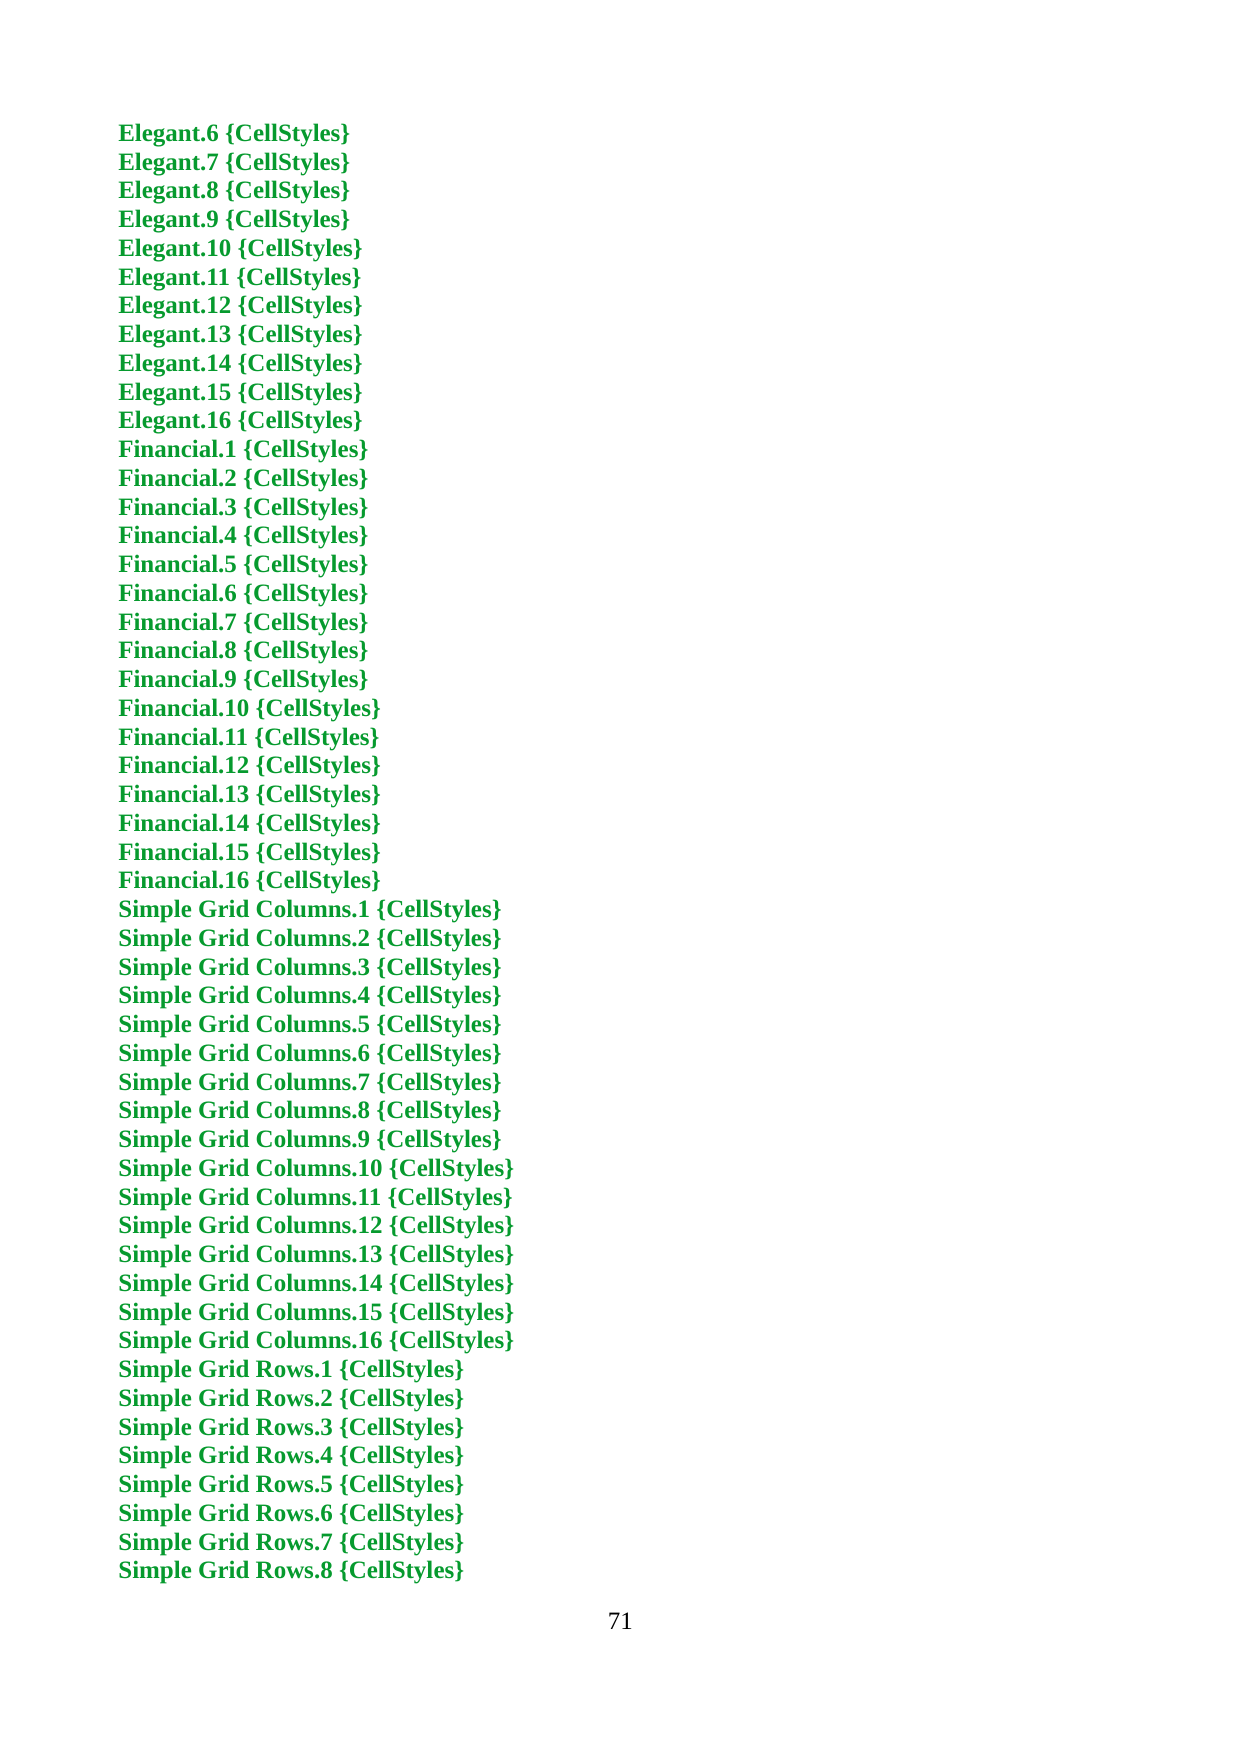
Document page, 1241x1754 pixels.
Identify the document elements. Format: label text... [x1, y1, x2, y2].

text Elegant.12 {CellStyles} [118, 291, 1122, 319]
text Financial.5 {CellStyles} [118, 549, 1122, 578]
text Financial.7 {CellStyles} [118, 607, 1122, 636]
text Elegant.15 {CellStyles} [118, 377, 1122, 406]
text Financial.9 {CellStyles} [118, 664, 1122, 693]
text Simple Grid Columns.9 {CellStyles} [118, 1124, 1122, 1153]
text Financial.12 {CellStyles} [118, 751, 1122, 779]
text Simple Grid Columns.6 {CellStyles} [118, 1038, 1122, 1067]
text Simple Grid Rows.4 {CellStyles} [118, 1441, 1122, 1469]
text Financial.1 {CellStyles} [118, 434, 1122, 463]
text Elegant.16 {CellStyles} [118, 406, 1122, 434]
text Elegant.8 {CellStyles} [118, 176, 1122, 204]
text Financial.16 {CellStyles} [118, 866, 1122, 894]
text Financial.2 {CellStyles} [118, 463, 1122, 492]
text Elegant.13 {CellStyles} [118, 319, 1122, 348]
text Simple Grid Columns.15 {CellStyles} [118, 1297, 1122, 1326]
text Simple Grid Columns.5 {CellStyles} [118, 1009, 1122, 1038]
text Simple Grid Columns.4 {CellStyles} [118, 981, 1122, 1009]
text Financial.6 {CellStyles} [118, 578, 1122, 607]
text Financial.8 {CellStyles} [118, 636, 1122, 664]
text Simple Grid Rows.8 {CellStyles} [118, 1556, 1122, 1584]
text Financial.3 {CellStyles} [118, 492, 1122, 521]
text Financial.10 {CellStyles} [118, 693, 1122, 722]
text Financial.13 {CellStyles} [118, 779, 1122, 808]
text Simple Grid Columns.16 {CellStyles} [118, 1326, 1122, 1354]
text Financial.15 {CellStyles} [118, 837, 1122, 866]
text Elegant.7 {CellStyles} [118, 147, 1122, 176]
text Simple Grid Rows.5 {CellStyles} [118, 1469, 1122, 1498]
text Simple Grid Rows.2 {CellStyles} [118, 1383, 1122, 1412]
text Simple Grid Rows.1 {CellStyles} [118, 1354, 1122, 1383]
text Financial.14 {CellStyles} [118, 808, 1122, 837]
text Simple Grid Columns.3 {CellStyles} [118, 952, 1122, 981]
text Financial.11 {CellStyles} [118, 722, 1122, 751]
text Simple Grid Columns.8 {CellStyles} [118, 1096, 1122, 1124]
text Simple Grid Columns.11 {CellStyles} [118, 1182, 1122, 1211]
text Elegant.14 {CellStyles} [118, 348, 1122, 377]
text Simple Grid Rows.6 {CellStyles} [118, 1498, 1122, 1527]
text Elegant.6 {CellStyles} [118, 118, 1122, 147]
text Elegant.9 {CellStyles} [118, 204, 1122, 233]
text Simple Grid Columns.1 {CellStyles} [118, 894, 1122, 923]
text Simple Grid Columns.13 {CellStyles} [118, 1239, 1122, 1268]
text Simple Grid Columns.14 {CellStyles} [118, 1268, 1122, 1297]
text Elegant.11 {CellStyles} [118, 262, 1122, 291]
text Elegant.10 {CellStyles} [118, 233, 1122, 262]
text Financial.4 {CellStyles} [118, 521, 1122, 549]
text Simple Grid Rows.3 {CellStyles} [118, 1412, 1122, 1441]
text Simple Grid Columns.10 {CellStyles} [118, 1153, 1122, 1182]
text Simple Grid Columns.7 {CellStyles} [118, 1067, 1122, 1096]
text Simple Grid Rows.7 {CellStyles} [118, 1527, 1122, 1556]
text Simple Grid Columns.12 {CellStyles} [118, 1211, 1122, 1239]
text Simple Grid Columns.2 {CellStyles} [118, 923, 1122, 952]
